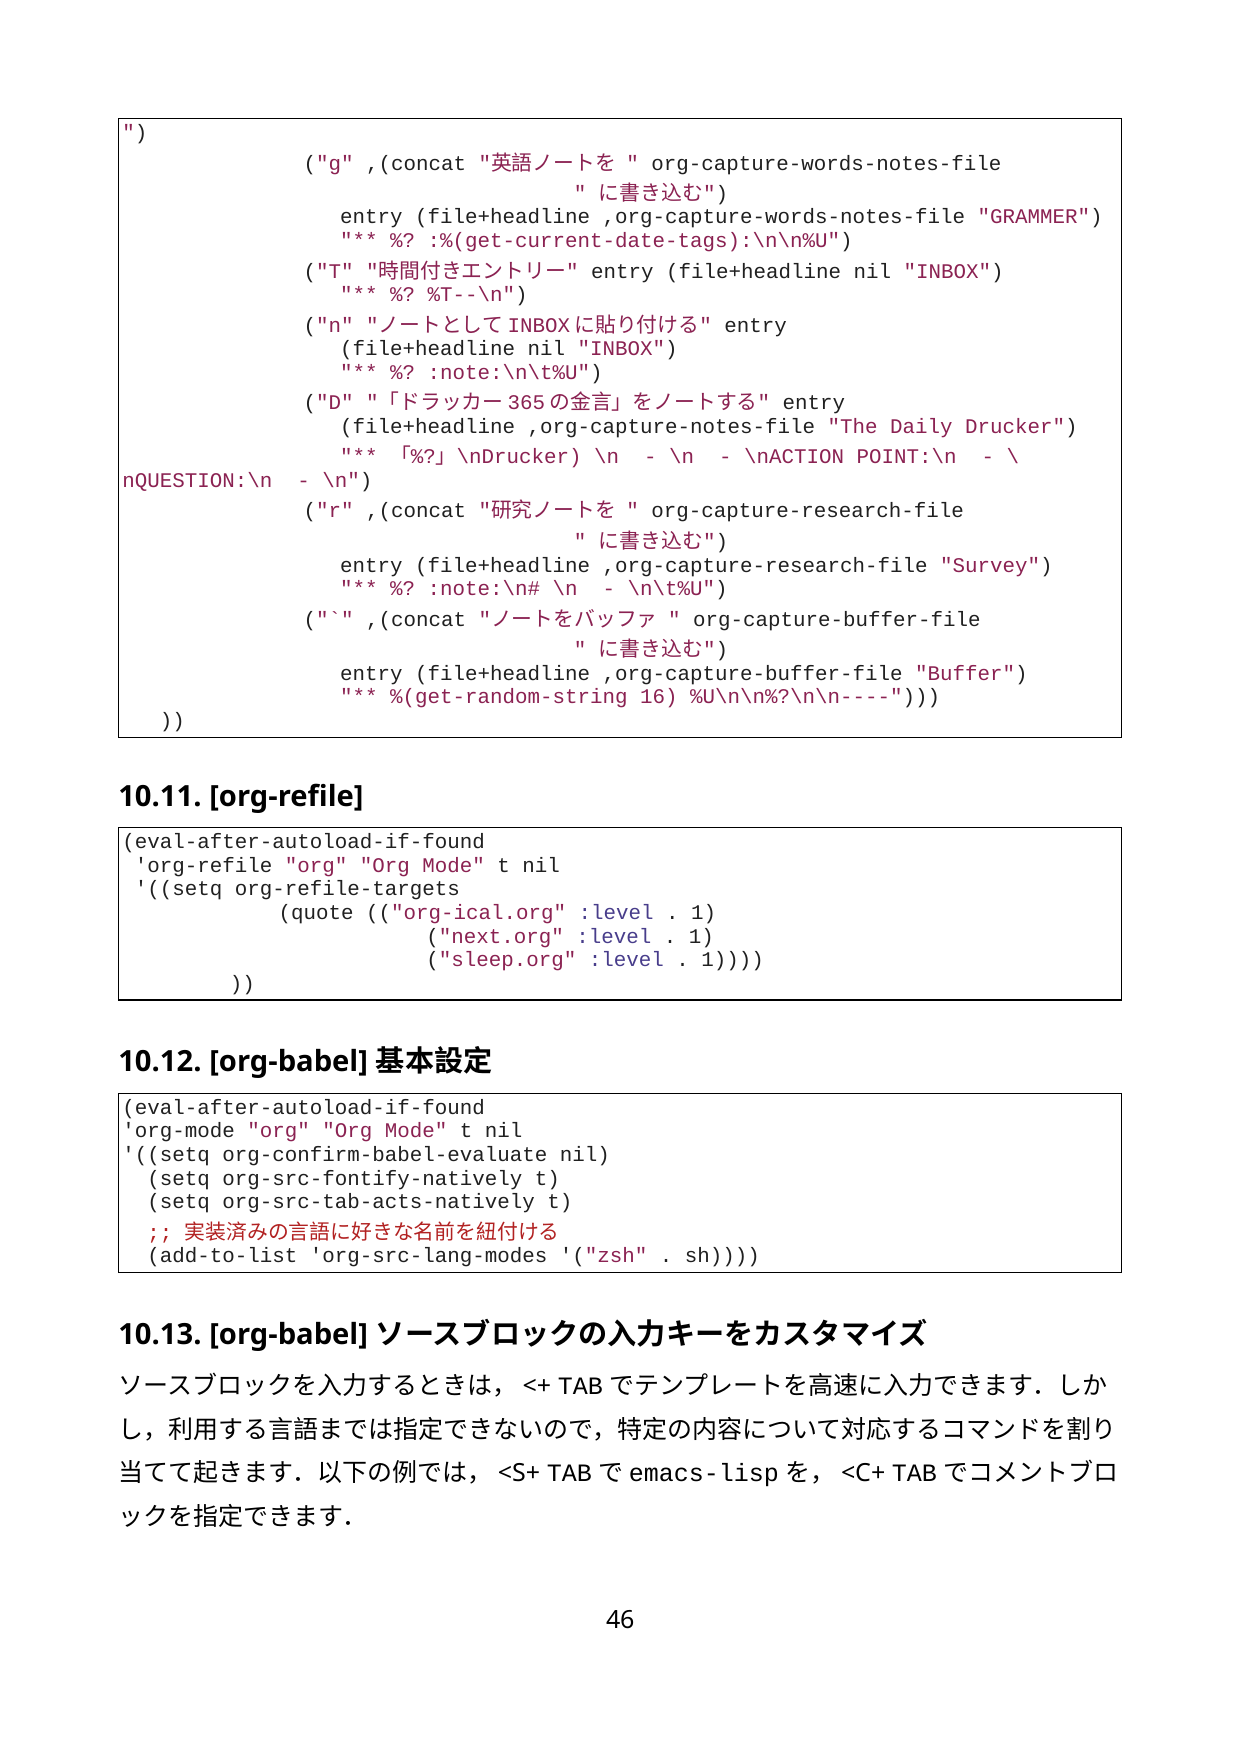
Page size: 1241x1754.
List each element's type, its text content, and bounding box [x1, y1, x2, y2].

text "** 「%?」\nDrucker) \n - \n - \nACTION POINT:\n - \nQUESTION:\n - \n") [119, 436, 1121, 490]
text ("n" "ノートとしてINBOXに貼り付ける" entry [119, 304, 1121, 334]
text (add-to-list 'org-src-lang-modes '("zsh" . sh)))) [119, 1242, 1121, 1272]
text ソースブロックを入力するときは， <+ TAB でテンプレートを高速に入力できます．しかし，利用する言語までは指定できないので，特定の内容について対応するコマンドを割り当てて起きます．以下の例では， <S+ TAB で emacs-lisp を， <C+ TAB でコメントブロックを指定できます． [118, 1365, 1122, 1532]
text ("`" ,(concat "ノートをバッファ " org-capture-buffer-file [119, 598, 1121, 628]
text - ") [119, 119, 1121, 142]
subtitle [org-babel] ソースブロックの入力キーをカスタマイズ [118, 1311, 1122, 1353]
text "** %? :%(get-current-date-tags):\n\n%U") [119, 226, 1121, 250]
text "** %? %T--\n") [119, 280, 1121, 304]
text (setq org-src-fontify-natively t) [119, 1164, 1121, 1187]
text (quote (("org-ical.org" :level . 1) [119, 898, 1121, 922]
text ("sleep.org" :level . 1)))) [119, 945, 1121, 969]
text "** %? :note:\n\t%U") [119, 358, 1121, 382]
text )) [119, 706, 1121, 737]
subtitle [org-babel] 基本設定 [118, 1038, 1122, 1080]
text entry (file+headline ,org-capture-research-file "Survey") [119, 551, 1121, 574]
text '((setq org-confirm-babel-evaluate nil) [119, 1140, 1121, 1164]
text "** %(get-random-string 16) %U\n\n%?\n\n----"))) [119, 682, 1121, 706]
text )) [119, 969, 1121, 999]
text (setq org-src-tab-acts-natively t) [119, 1187, 1121, 1211]
text ("r" ,(concat "研究ノートを " org-capture-research-file [119, 490, 1121, 520]
text (eval-after-autoload-if-found [119, 828, 1121, 851]
text '((setq org-refile-targets [119, 874, 1121, 898]
text (eval-after-autoload-if-found [119, 1094, 1121, 1117]
text 'org-refile "org" "Org Mode" t nil [119, 851, 1121, 874]
text " に書き込む") [119, 172, 1121, 203]
text ("g" ,(concat "英語ノートを " org-capture-words-notes-file [119, 142, 1121, 172]
text ("T" "時間付きエントリー" entry (file+headline nil "INBOX") [119, 250, 1121, 280]
text ;; 実装済みの言語に好きな名前を紐付ける [119, 1211, 1121, 1242]
text "** %? :note:\n# \n - \n\t%U") [119, 574, 1121, 598]
subtitle [org-refile] [118, 775, 1122, 815]
text " に書き込む") [119, 520, 1121, 551]
text (file+headline ,org-capture-notes-file "The Daily Drucker") [119, 412, 1121, 436]
text entry (file+headline ,org-capture-words-notes-file "GRAMMER") [119, 203, 1121, 226]
text 'org-mode "org" "Org Mode" t nil [119, 1117, 1121, 1140]
text ("D" "「ドラッカー365の金言」をノートする" entry [119, 382, 1121, 412]
text entry (file+headline ,org-capture-buffer-file "Buffer") [119, 659, 1121, 682]
text ("next.org" :level . 1) [119, 922, 1121, 945]
text " に書き込む") [119, 628, 1121, 659]
text (file+headline nil "INBOX") [119, 334, 1121, 358]
